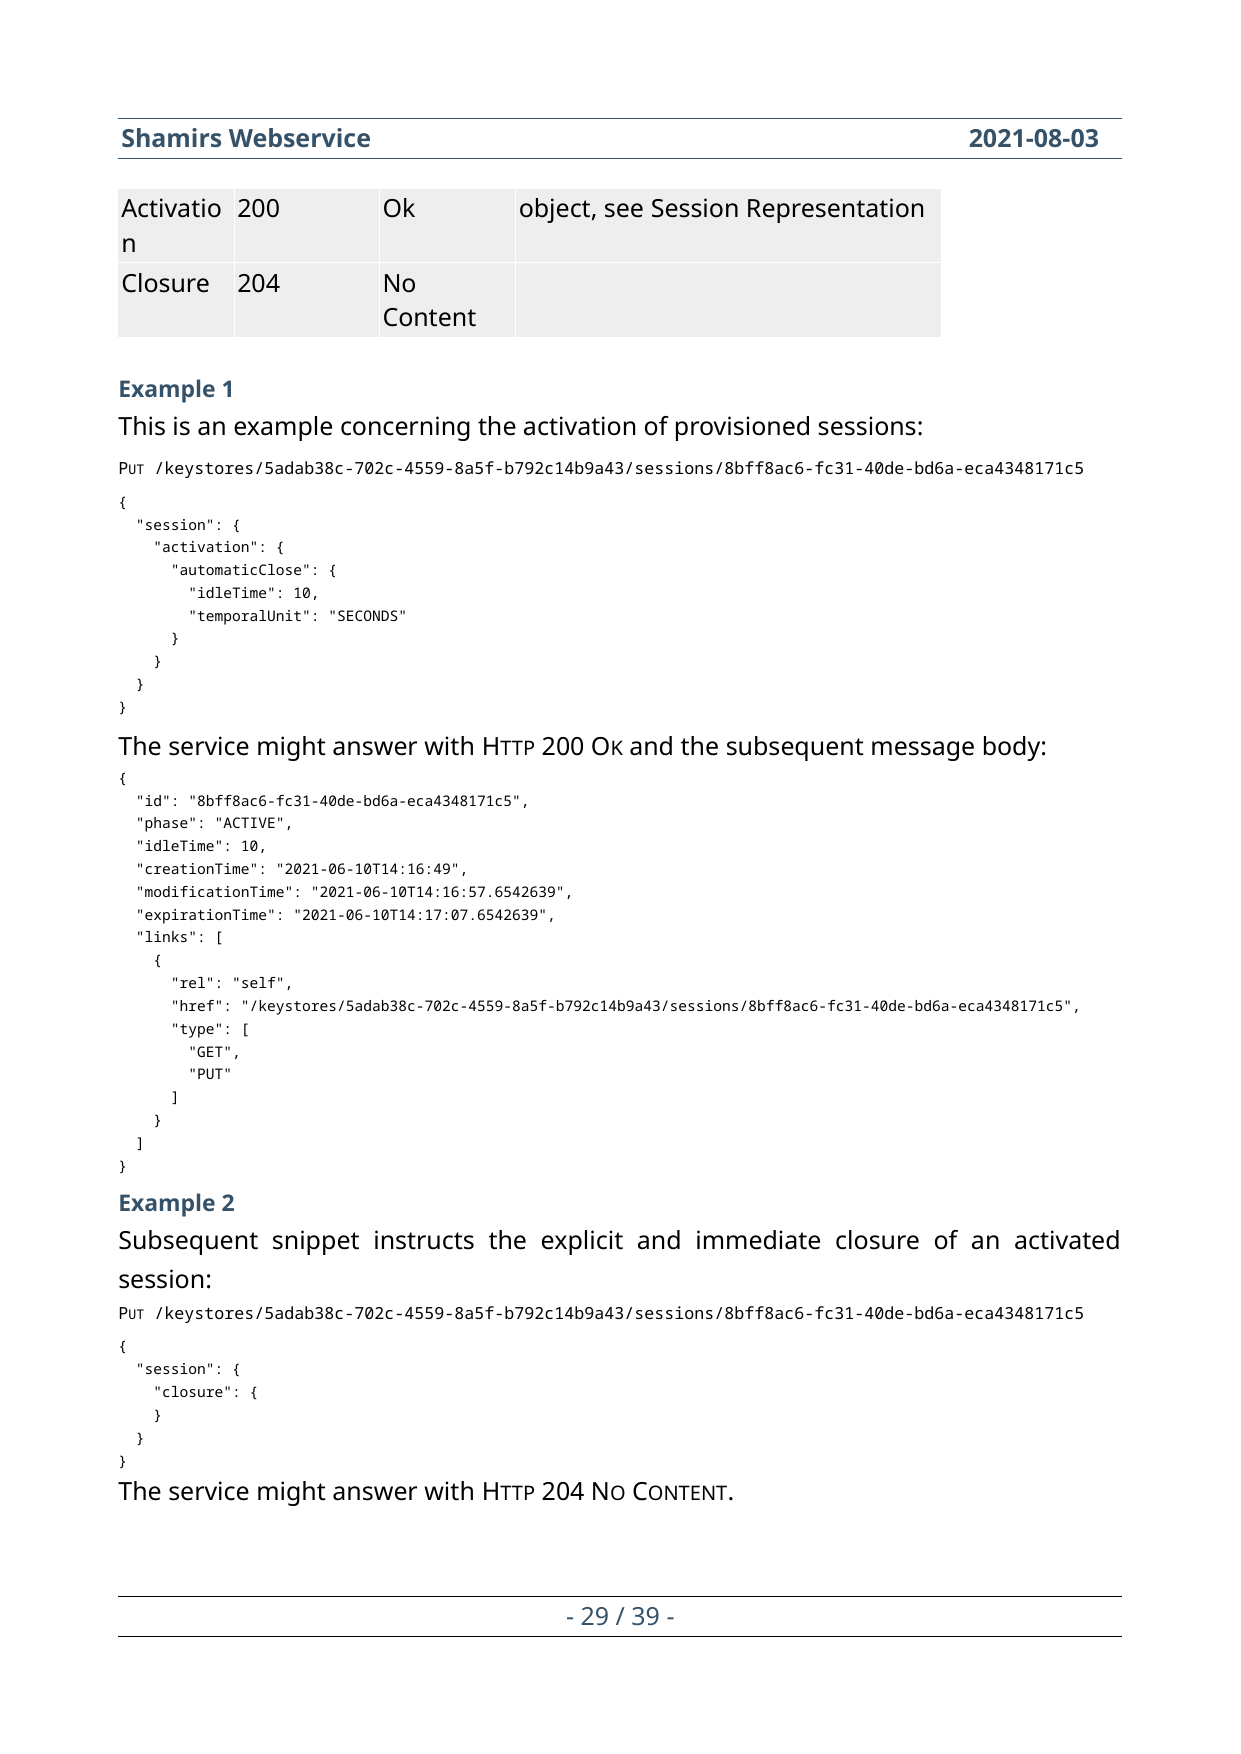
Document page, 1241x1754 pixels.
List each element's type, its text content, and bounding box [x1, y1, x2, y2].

text "temporalUnit": "SECONDS" [118, 606, 1122, 625]
text "type": [ [118, 1018, 1122, 1038]
text "activation": { [118, 537, 1122, 557]
text Example 2 [118, 1187, 1122, 1218]
text "automaticClose": { [118, 560, 1122, 580]
text } [118, 1405, 1122, 1424]
text { [118, 950, 1122, 970]
table_cell Closure [118, 263, 234, 337]
text The service might answer with Http 200 Ok and the subsequent message body: [118, 728, 1122, 762]
text Put /keystores/5adab38c-702c-4559-8a5f-b792c14b9a43/sessions/8bff8ac6-fc31-40de-bd6a-eca4348171c5 [118, 1301, 1122, 1324]
text "idleTime": 10, [118, 836, 1122, 856]
text "phase": "ACTIVE", [118, 813, 1122, 833]
text "PUT" [118, 1064, 1122, 1084]
table_cell object, see Session Representation [516, 189, 941, 262]
text { [118, 768, 1122, 787]
text } [118, 1110, 1122, 1130]
text { [118, 1336, 1122, 1356]
text The service might answer with Http 204 No Content. [118, 1473, 1122, 1507]
text Example 1 [118, 373, 1122, 404]
table_cell Activation [118, 189, 234, 262]
text "id": "8bff8ac6-fc31-40de-bd6a-eca4348171c5", [118, 790, 1122, 810]
text "idleTime": 10, [118, 583, 1122, 603]
table_cell [516, 263, 941, 337]
text Put /keystores/5adab38c-702c-4559-8a5f-b792c14b9a43/sessions/8bff8ac6-fc31-40de-bd6a-eca4348171c5 [118, 457, 1122, 479]
table_cell Ok [380, 189, 515, 262]
text "session": { [118, 1359, 1122, 1379]
text } [118, 674, 1122, 694]
text } [118, 651, 1122, 671]
text } [118, 1427, 1122, 1447]
text "rel": "self", [118, 973, 1122, 993]
text "session": { [118, 514, 1122, 534]
text } [118, 1155, 1122, 1175]
text ] [118, 1133, 1122, 1152]
text "href": "/keystores/5adab38c-702c-4559-8a5f-b792c14b9a43/sessions/8bff8ac6-fc31-40de-bd6a-eca4348171c5", [118, 996, 1122, 1016]
text "creationTime": "2021-06-10T14:16:49", [118, 859, 1122, 879]
text "closure": { [118, 1382, 1122, 1402]
text } [118, 1450, 1122, 1470]
table_cell 204 [235, 263, 379, 337]
text This is an example concerning the activation of provisioned sessions: [118, 408, 1122, 443]
text } [118, 697, 1122, 717]
text "GET", [118, 1041, 1122, 1061]
text "expirationTime": "2021-06-10T14:17:07.6542639", [118, 904, 1122, 924]
text Subsequent snippet instructs the explicit and immediate closure of an activated session: [118, 1223, 1122, 1296]
text "modificationTime": "2021-06-10T14:16:57.6542639", [118, 882, 1122, 902]
table_cell No Content [380, 263, 515, 337]
text "links": [ [118, 927, 1122, 947]
table_cell 200 [235, 189, 379, 262]
text { [118, 491, 1122, 511]
text ] [118, 1087, 1122, 1107]
text } [118, 628, 1122, 648]
